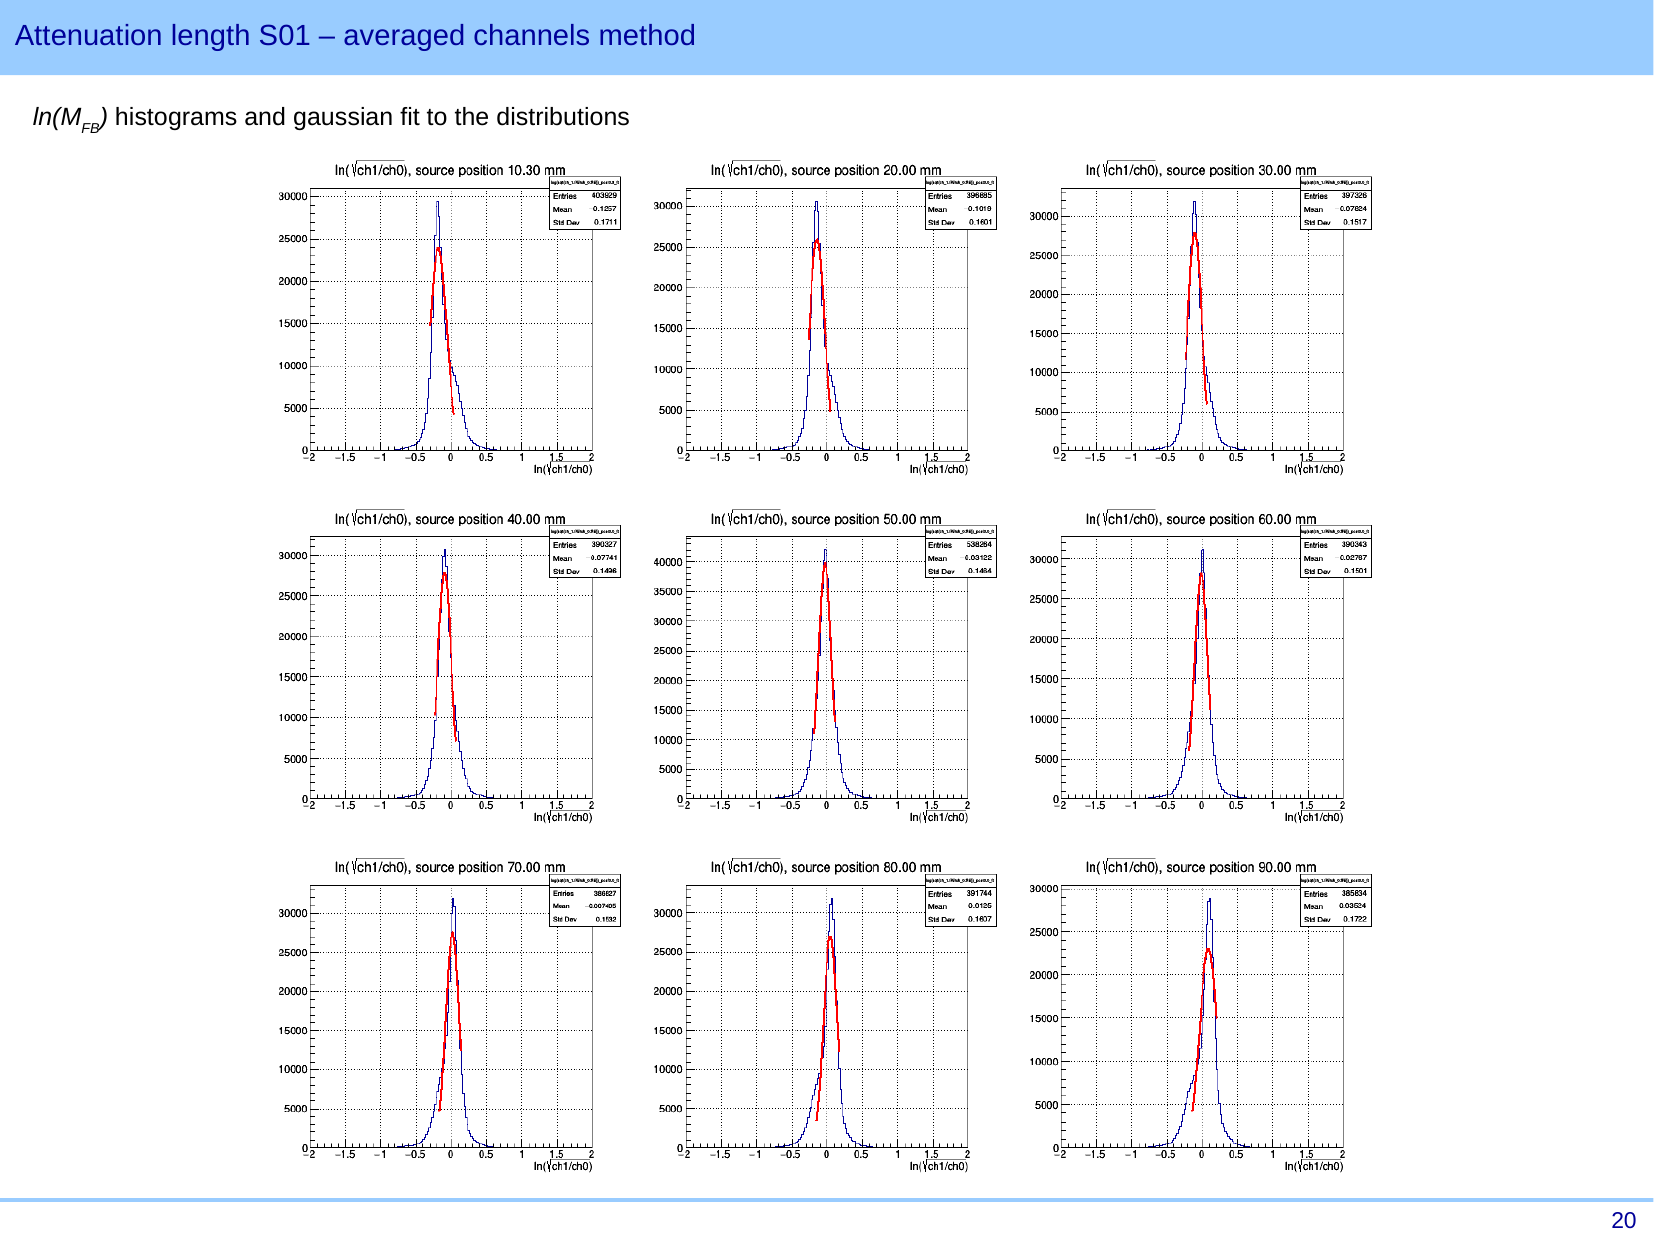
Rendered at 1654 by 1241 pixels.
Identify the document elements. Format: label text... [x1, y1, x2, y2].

text_box 20 [1590, 1200, 1654, 1241]
text_box ln(MFB) histograms and gaussian fit to the distributions [18, 95, 1624, 145]
picture [264, 145, 1390, 1191]
text_box [0, 0, 1654, 76]
text_box Attenuation length S01 – averaged channels method [0, 11, 1096, 60]
